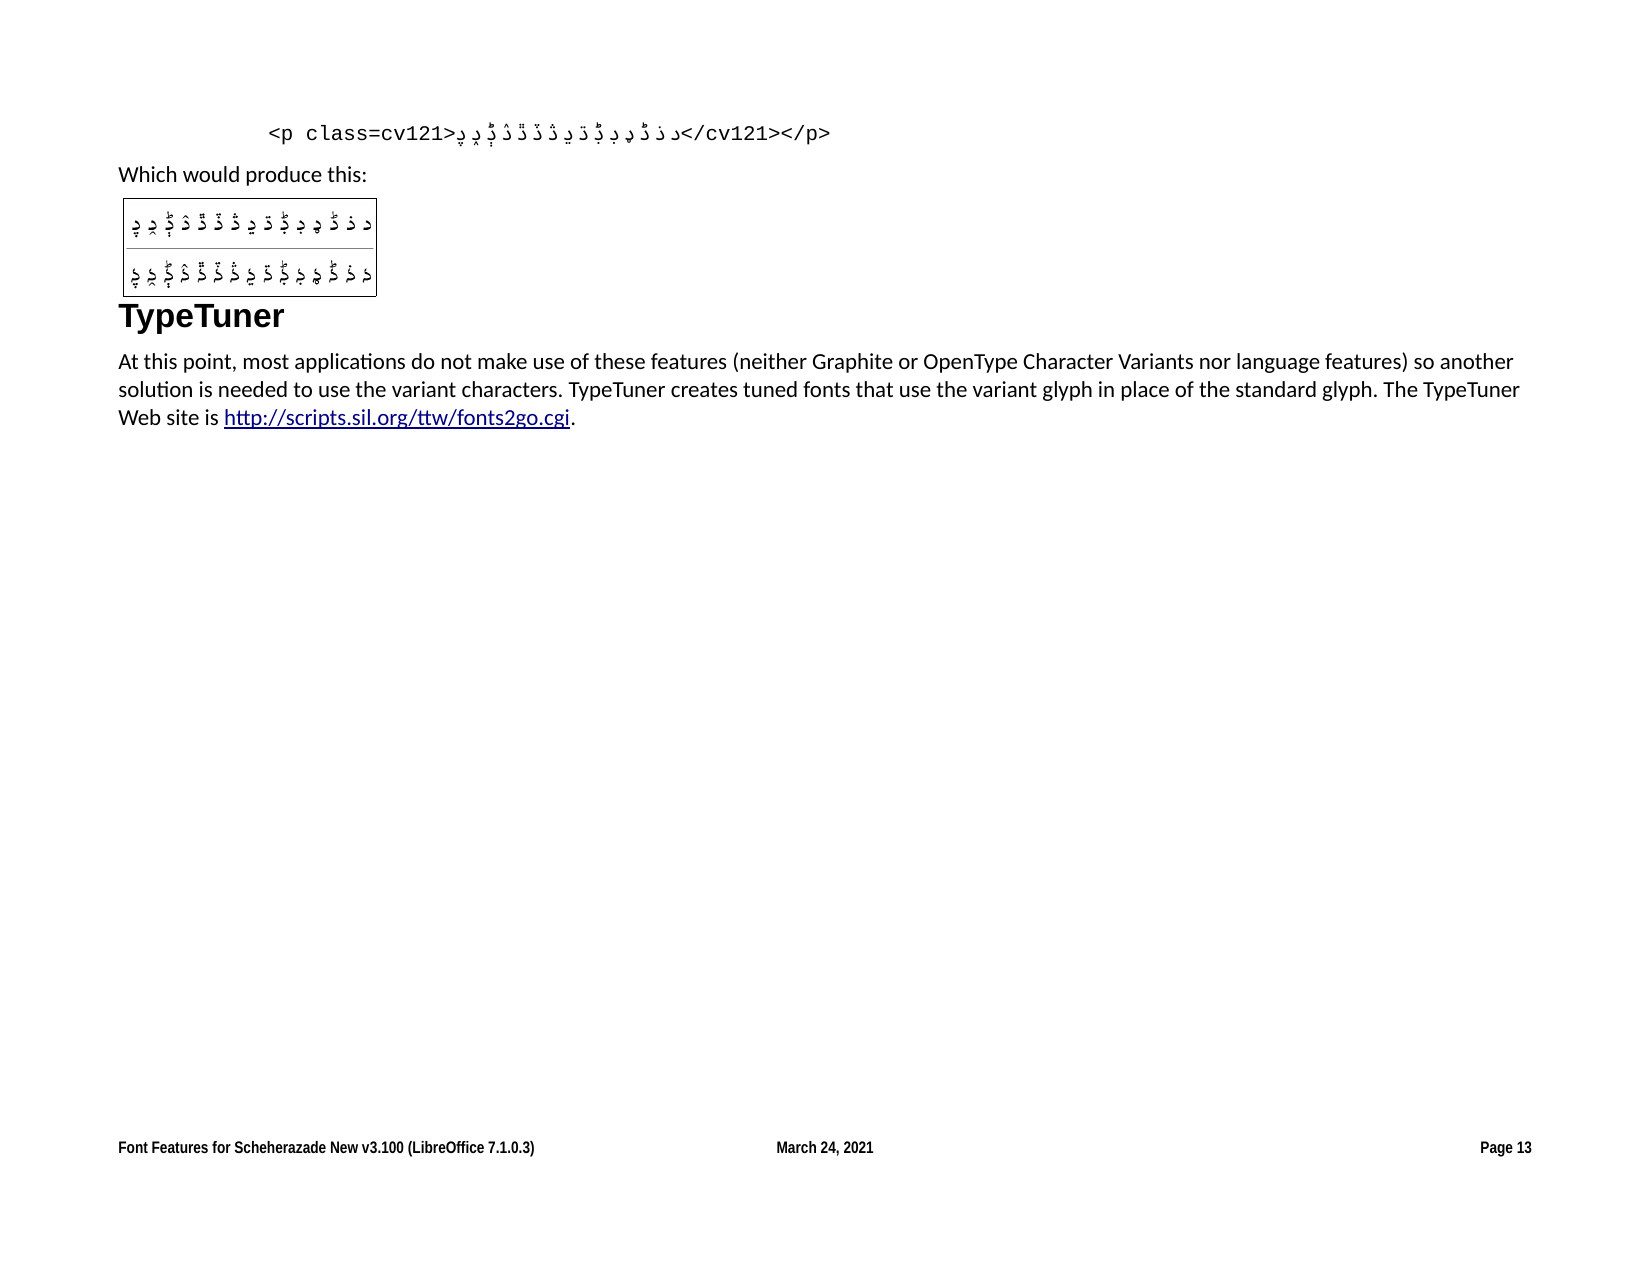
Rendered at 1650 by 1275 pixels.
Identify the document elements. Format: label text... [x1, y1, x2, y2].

subtitle TypeTuner [118, 293, 1532, 334]
subtitle [124, 199, 376, 296]
picture [126, 201, 374, 293]
text Which would produce this: [118, 161, 1532, 189]
text At this point, most applications do not make use of these features (neither Graphite or OpenType Character Variants nor language features) so another solution is needed to use the variant characters. TypeTuner creates tuned fonts that use the variant glyph in place of the standard glyph. The TypeTuner Web site is http://scripts.sil.org/ttw/fonts2go.cgi. [118, 347, 1532, 431]
text <p class=cv121>د ذ ڈ ډ ڊ ڋ ڌ ڍ ڎ ڏ ڐ ۮ ݙ ݚ ࢮ</cv121></p> [268, 118, 1532, 147]
